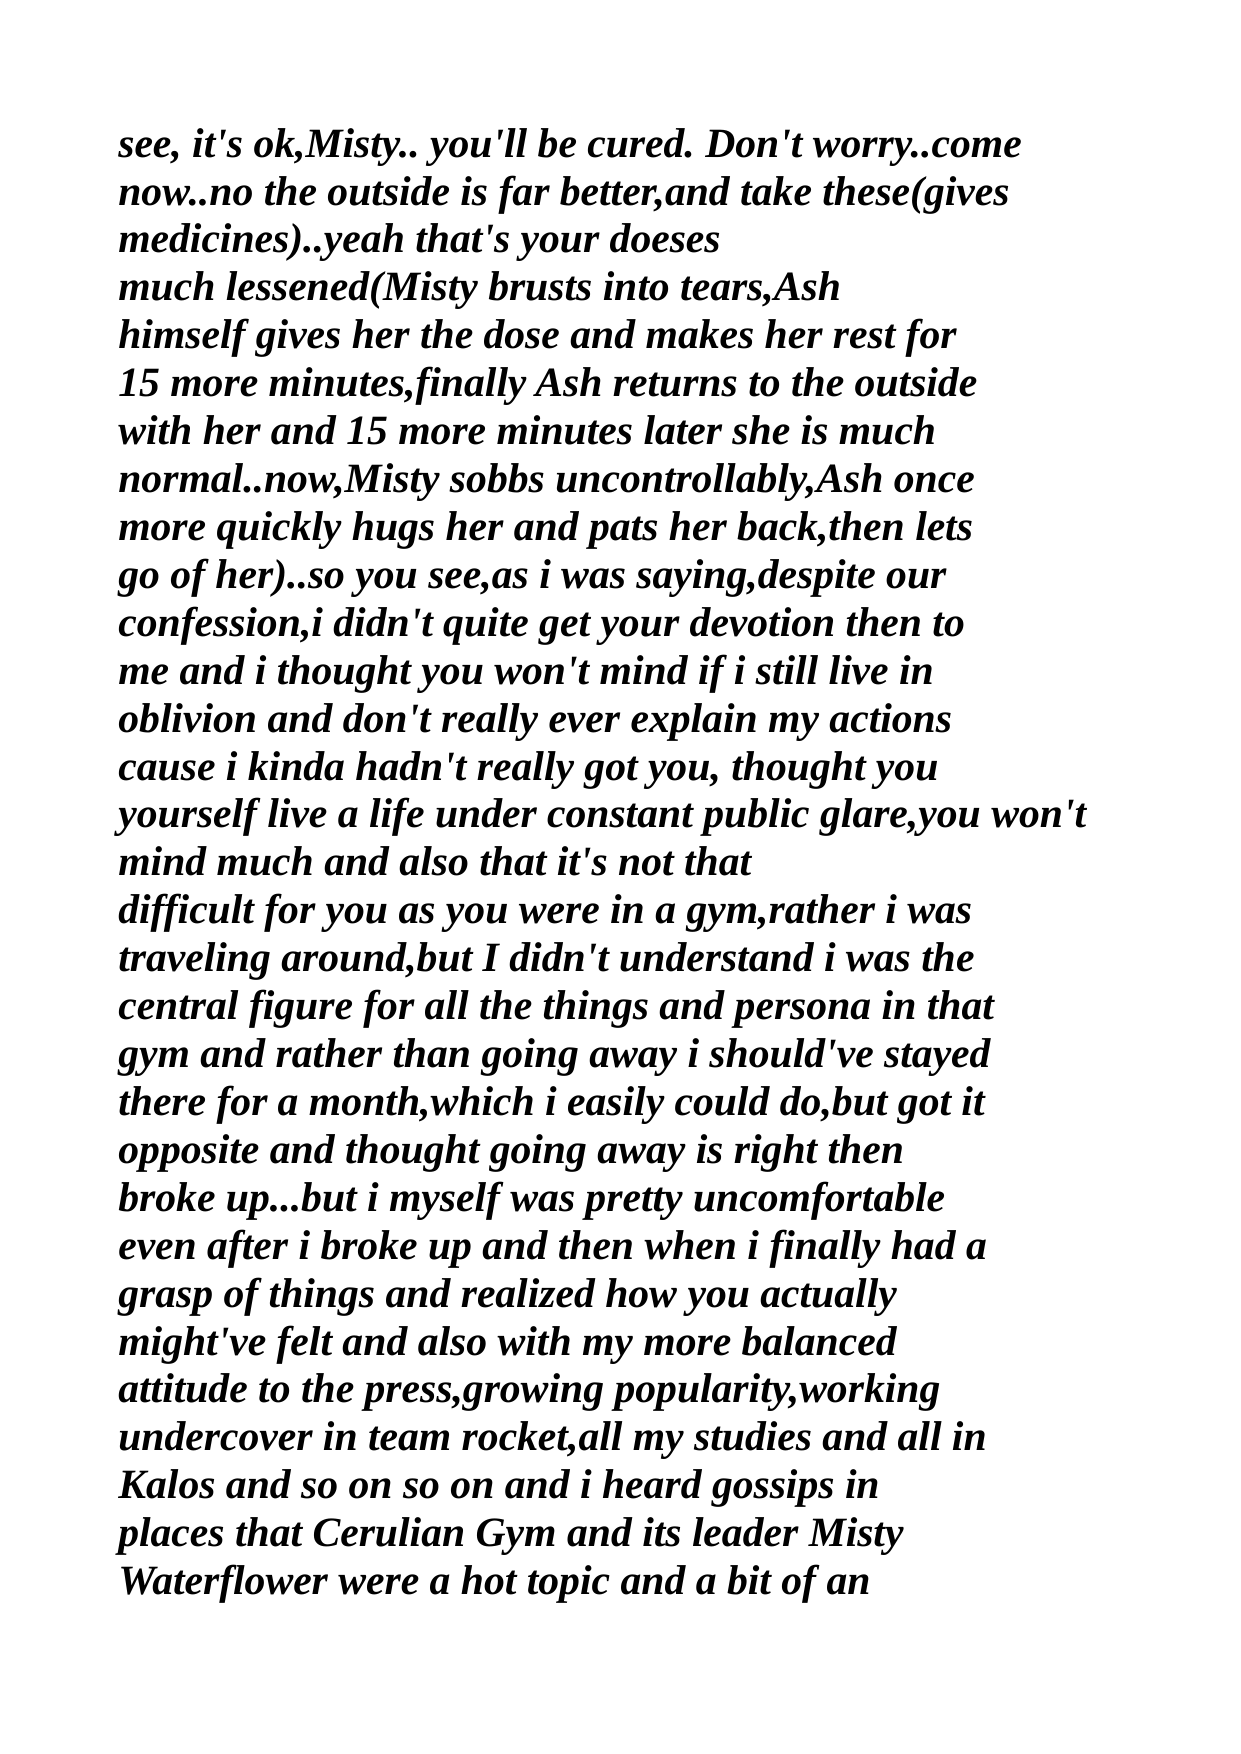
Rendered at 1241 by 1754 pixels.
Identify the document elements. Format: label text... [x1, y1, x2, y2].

text central figure for all the things and persona in that [118, 981, 1122, 1028]
text attitude to the press,growing popularity,working [118, 1364, 1122, 1412]
text Waterflower were a hot topic and a bit of an [118, 1556, 1122, 1603]
text go of her)..so you see,as i was saying,despite our [118, 549, 1122, 597]
text difficult for you as you were in a gym,rather i was [118, 885, 1122, 933]
text Kalos and so on so on and i heard gossips in [118, 1460, 1122, 1508]
text 15 more minutes,finally Ash returns to the outside [118, 358, 1122, 406]
text see, it's ok,Misty.. you'll be cured. Don't worry..come now..no the outside is far better,and take these(gives medicines)..yeah that's your doeses [118, 118, 1122, 262]
text himself gives her the dose and makes her rest for [118, 310, 1122, 358]
text me and i thought you won't mind if i still live in [118, 645, 1122, 693]
text normal..now,Misty sobbs uncontrollably,Ash once [118, 453, 1122, 501]
text might've felt and also with my more balanced [118, 1316, 1122, 1364]
text opposite and thought going away is right then [118, 1124, 1122, 1172]
text traveling around,but I didn't understand i was the [118, 933, 1122, 981]
text places that Cerulian Gym and its leader Misty [118, 1508, 1122, 1556]
text oblivion and don't really ever explain my actions [118, 693, 1122, 741]
text much lessened(Misty brusts into tears,Ash [118, 262, 1122, 310]
text more quickly hugs her and pats her back,then lets [118, 501, 1122, 549]
text yourself live a life under constant public glare,you won't mind much and also that it's not that [118, 789, 1122, 885]
text grasp of things and realized how you actually [118, 1268, 1122, 1316]
text with her and 15 more minutes later she is much [118, 406, 1122, 453]
text there for a month,which i easily could do,but got it [118, 1076, 1122, 1124]
text even after i broke up and then when i finally had a [118, 1220, 1122, 1268]
text cause i kinda hadn't really got you, thought you [118, 741, 1122, 789]
text gym and rather than going away i should've stayed [118, 1028, 1122, 1076]
text undercover in team rocket,all my studies and all in [118, 1412, 1122, 1460]
text broke up...but i myself was pretty uncomfortable [118, 1172, 1122, 1220]
text confession,i didn't quite get your devotion then to [118, 597, 1122, 645]
